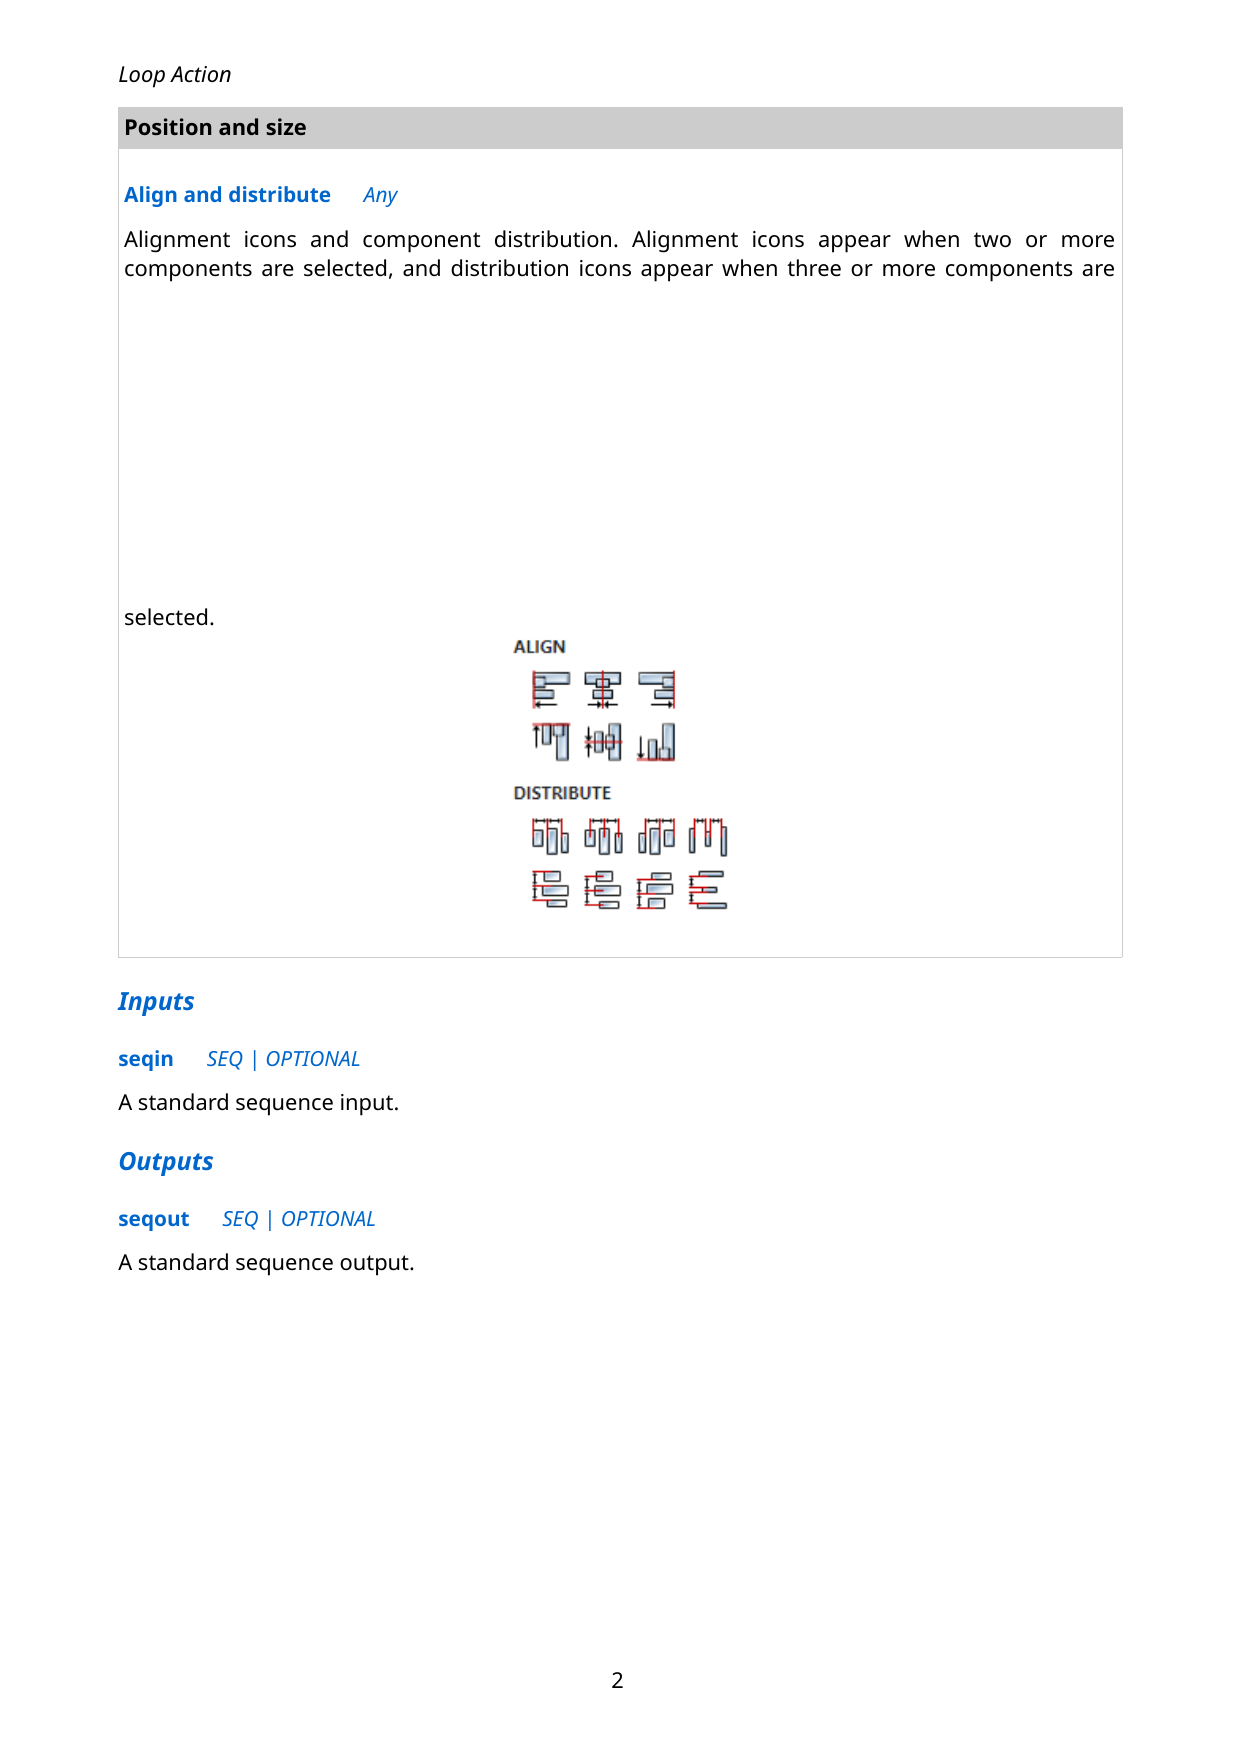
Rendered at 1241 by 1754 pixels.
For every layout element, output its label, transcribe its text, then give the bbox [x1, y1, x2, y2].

table_cell Align and distribute Any Alignment icons and component distribution. Alignment icons appear when two or more components are selected, and distribution icons appear when three or more components are selected. [119, 149, 1122, 957]
table_header Position and size [119, 108, 1122, 148]
subtitle seqout SEQ | OPTIONAL [118, 1204, 1122, 1233]
subtitle seqin SEQ | OPTIONAL [118, 1044, 1122, 1072]
text A standard sequence input. [118, 1087, 1122, 1117]
picture [490, 631, 750, 922]
subtitle Inputs [118, 983, 1122, 1017]
subtitle Outputs [118, 1143, 1122, 1178]
text A standard sequence output. [118, 1247, 1122, 1277]
